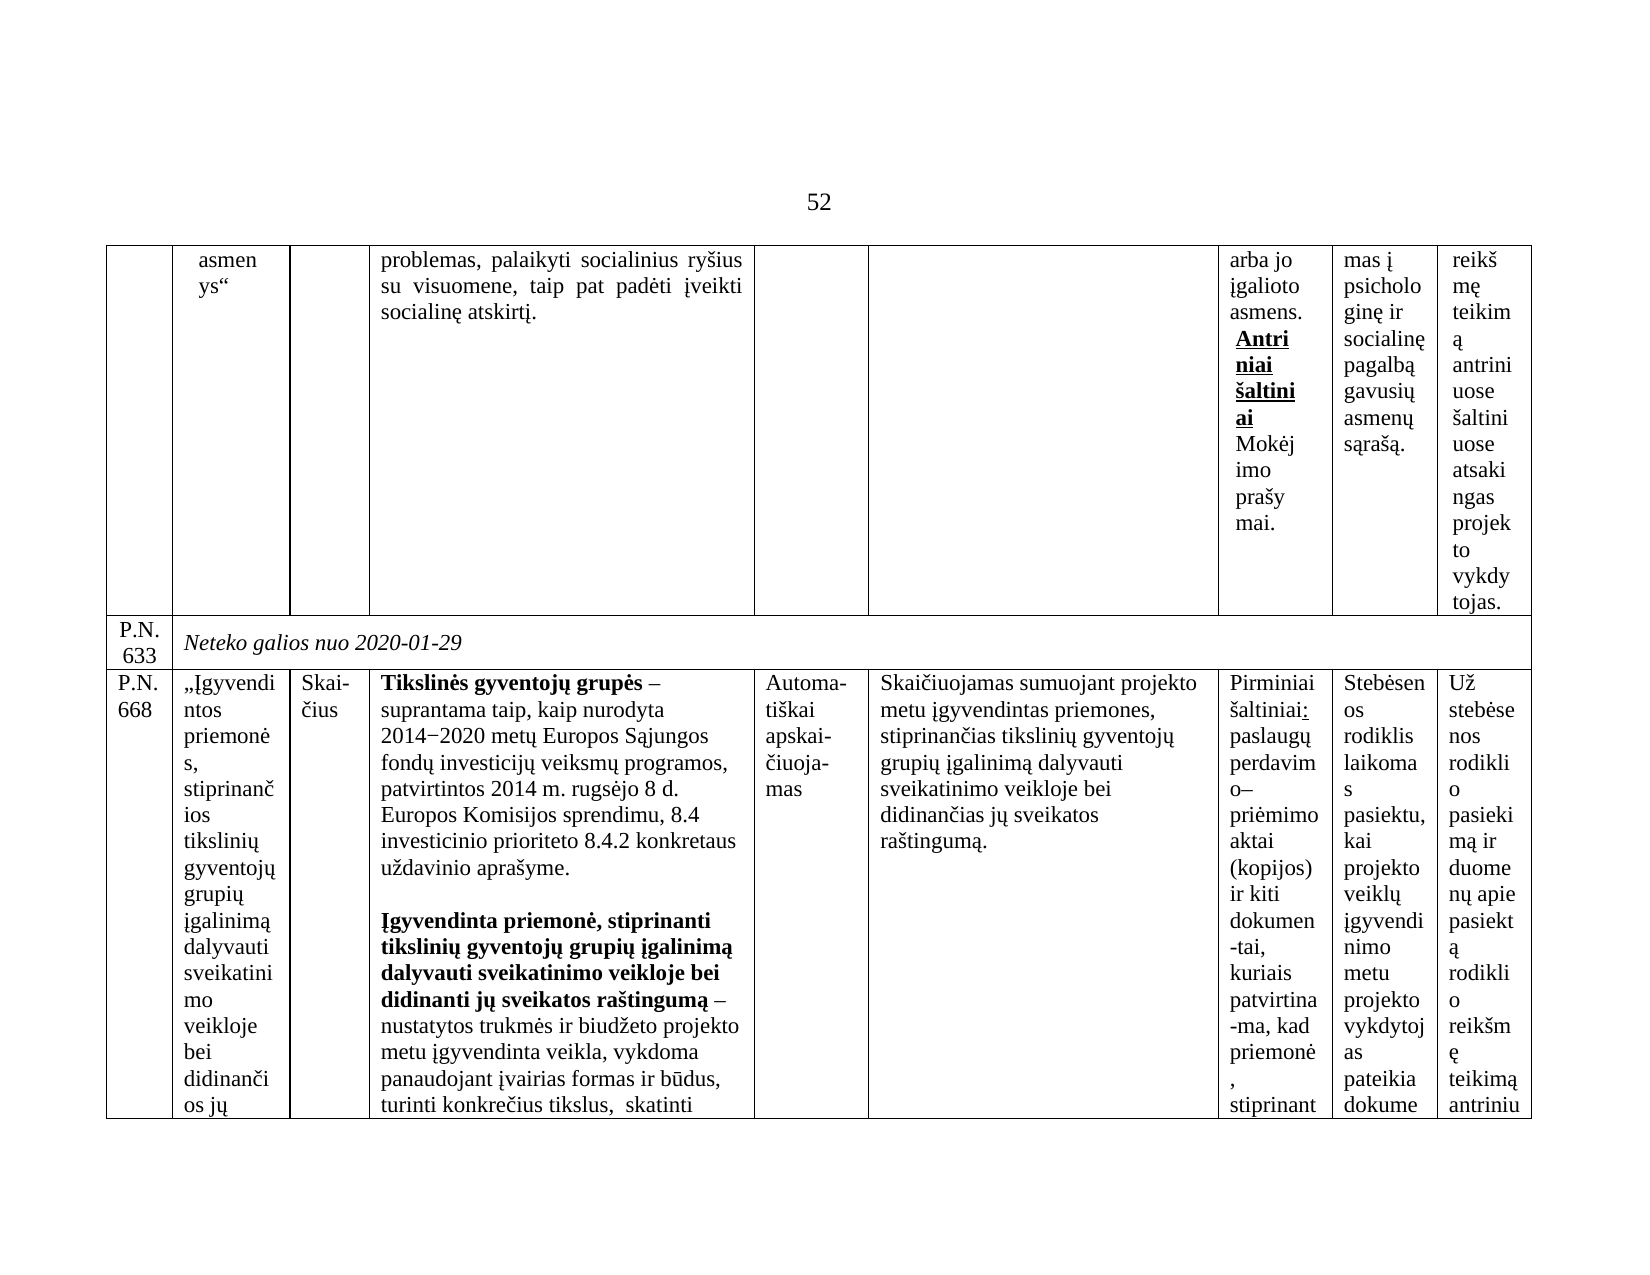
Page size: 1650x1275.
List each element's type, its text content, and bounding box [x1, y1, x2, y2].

table_cell [291, 246, 369, 615]
table_cell mas į psichologinę ir socialinę pagalbą gavusių asmenų sąrašą. [1333, 246, 1437, 615]
table_cell Pirminiai šaltiniai: paslaugų perdavimo–priėmimo aktai (kopijos) ir kiti dokumen-tai, kuriais patvirtina-ma, kad priemonė, stiprinant [1219, 670, 1332, 1117]
table_cell [107, 246, 172, 615]
table_cell reikšmę teikimą antriniuose šaltiniuose atsakingas projekto vykdytojas. [1438, 246, 1531, 615]
table_cell [755, 246, 868, 615]
table_cell Stebėsenos rodiklis laikomas pasiektu, kai projekto veiklų įgyvendinimo metu projekto vykdytojas pateikia dokume [1333, 670, 1437, 1117]
table_cell problemas, palaikyti socialinius ryšius su visuomene, taip pat padėti įveikti socialinę atskirtį. [370, 246, 754, 615]
table_cell P.N.633 [107, 616, 172, 668]
table_cell arba jo įgalioto asmens. Antriniai šaltiniai Mokėjimo prašymai. [1219, 246, 1332, 615]
table_cell Už stebėsenos rodiklio pasiekimą ir duomenų apie pasiektą rodiklio reikšmę teikimą antriniu [1438, 670, 1531, 1117]
table_cell [869, 246, 1218, 615]
table_cell Automa-tiškai apskai-čiuoja-mas [755, 670, 868, 1117]
table_cell P.N.668 [107, 670, 172, 1117]
table_cell asmenys“ [173, 246, 289, 615]
table_cell Skai-čius [291, 670, 369, 1117]
table_cell Neteko galios nuo 2020-01-29 [173, 616, 1531, 668]
table_cell Skaičiuojamas sumuojant projekto metu įgyvendintas priemones, stiprinančias tikslinių gyventojų grupių įgalinimą dalyvauti sveikatinimo veikloje bei didinančias jų sveikatos raštingumą. [869, 670, 1218, 1117]
table_cell Tikslinės gyventojų grupės – suprantama taip, kaip nurodyta 2014−2020 metų Europos Sąjungos fondų investicijų veiksmų programos, patvirtintos 2014 m. rugsėjo 8 d. Europos Komisijos sprendimu, 8.4 investicinio prioriteto 8.4.2 konkretaus uždavinio aprašyme. Įgyvendinta priemonė, stiprinanti tikslinių gyventojų grupių įgalinimą dalyvauti sveikatinimo veikloje bei didinanti jų sveikatos raštingumą – nustatytos trukmės ir biudžeto projekto metu įgyvendinta veikla, vykdoma panaudojant įvairias formas ir būdus, turinti konkrečius tikslus, skatinti [370, 670, 754, 1117]
table_cell „Įgyvendintos priemonės, stiprinančios tikslinių gyventojų grupių įgalinimą dalyvauti sveikatinimo veikloje bei didinančios jų [173, 670, 289, 1117]
